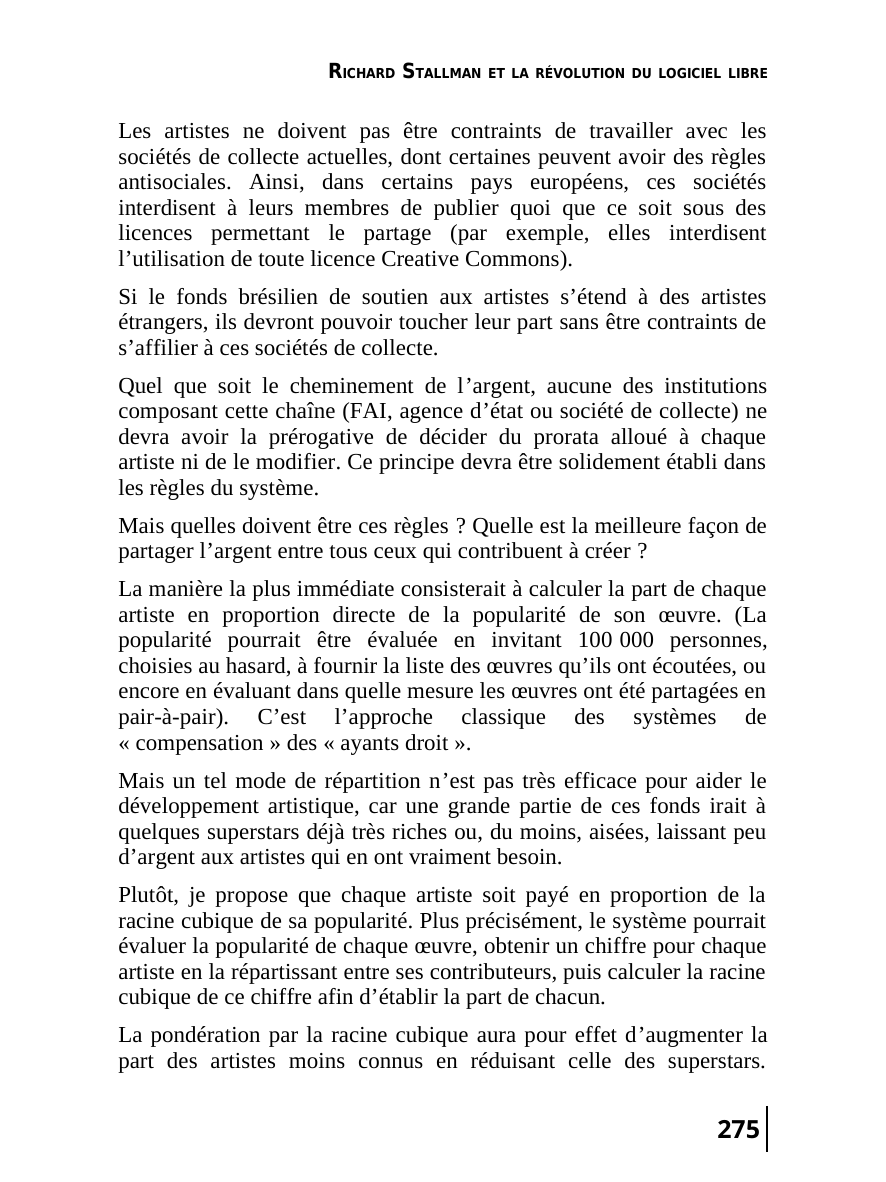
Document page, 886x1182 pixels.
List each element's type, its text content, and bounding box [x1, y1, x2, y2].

text Si le fonds brésilien de soutien aux artistes s’étend à des artistes étrangers, ils devront pouvoir toucher leur part sans être contraints de s’affilier à ces sociétés de collecte. [118, 284, 768, 360]
text Mais quelles doivent être ces règles ? Quelle est la meilleure façon de partager l’argent entre tous ceux qui contribuent à créer ? [118, 513, 768, 564]
text Quel que soit le cheminement de l’argent, aucune des institutions composant cette chaîne (FAI, agence d’état ou société de collecte) ne devra avoir la prérogative de décider du prorata alloué à chaque artiste ni de le modifier. Ce principe devra être solidement établi dans les règles du système. [118, 373, 768, 500]
text La pondération par la racine cubique aura pour effet d’augmenter la part des artistes moins connus en réduisant celle des superstars. [118, 1022, 768, 1073]
text La manière la plus immédiate consisterait à calculer la part de chaque artiste en proportion directe de la popularité de son œuvre. (La popularité pourrait être évaluée en invitant 100 000 personnes, choisies au hasard, à fournir la liste des œuvres qu’ils ont écoutées, ou encore en évaluant dans quelle mesure les œuvres ont été partagées en pair-à-pair). C’est l’approche classique des systèmes de « compensation » des « ayants droit ». [118, 576, 768, 755]
text Plutôt, je propose que chaque artiste soit payé en proportion de la racine cubique de sa popularité. Plus précisément, le système pourrait évaluer la popularité de chaque œuvre, obtenir un chiffre pour chaque artiste en la répartissant entre ses contributeurs, puis calculer la racine cubique de ce chiffre afin d’établir la part de chacun. [118, 882, 768, 1010]
text Les artistes ne doivent pas être contraints de travailler avec les sociétés de collecte actuelles, dont certaines peuvent avoir des règles antisociales. Ainsi, dans certains pays européens, ces sociétés interdisent à leurs membres de publier quoi que ce soit sous des licences permettant le partage (par exemple, elles interdisent l’utilisation de toute licence Creative Commons). [118, 118, 768, 271]
text Mais un tel mode de répartition n’est pas très efficace pour aider le développement artistique, car une grande partie de ces fonds irait à quelques superstars déjà très riches ou, du moins, aisées, laissant peu d’argent aux artistes qui en ont vraiment besoin. [118, 767, 768, 869]
